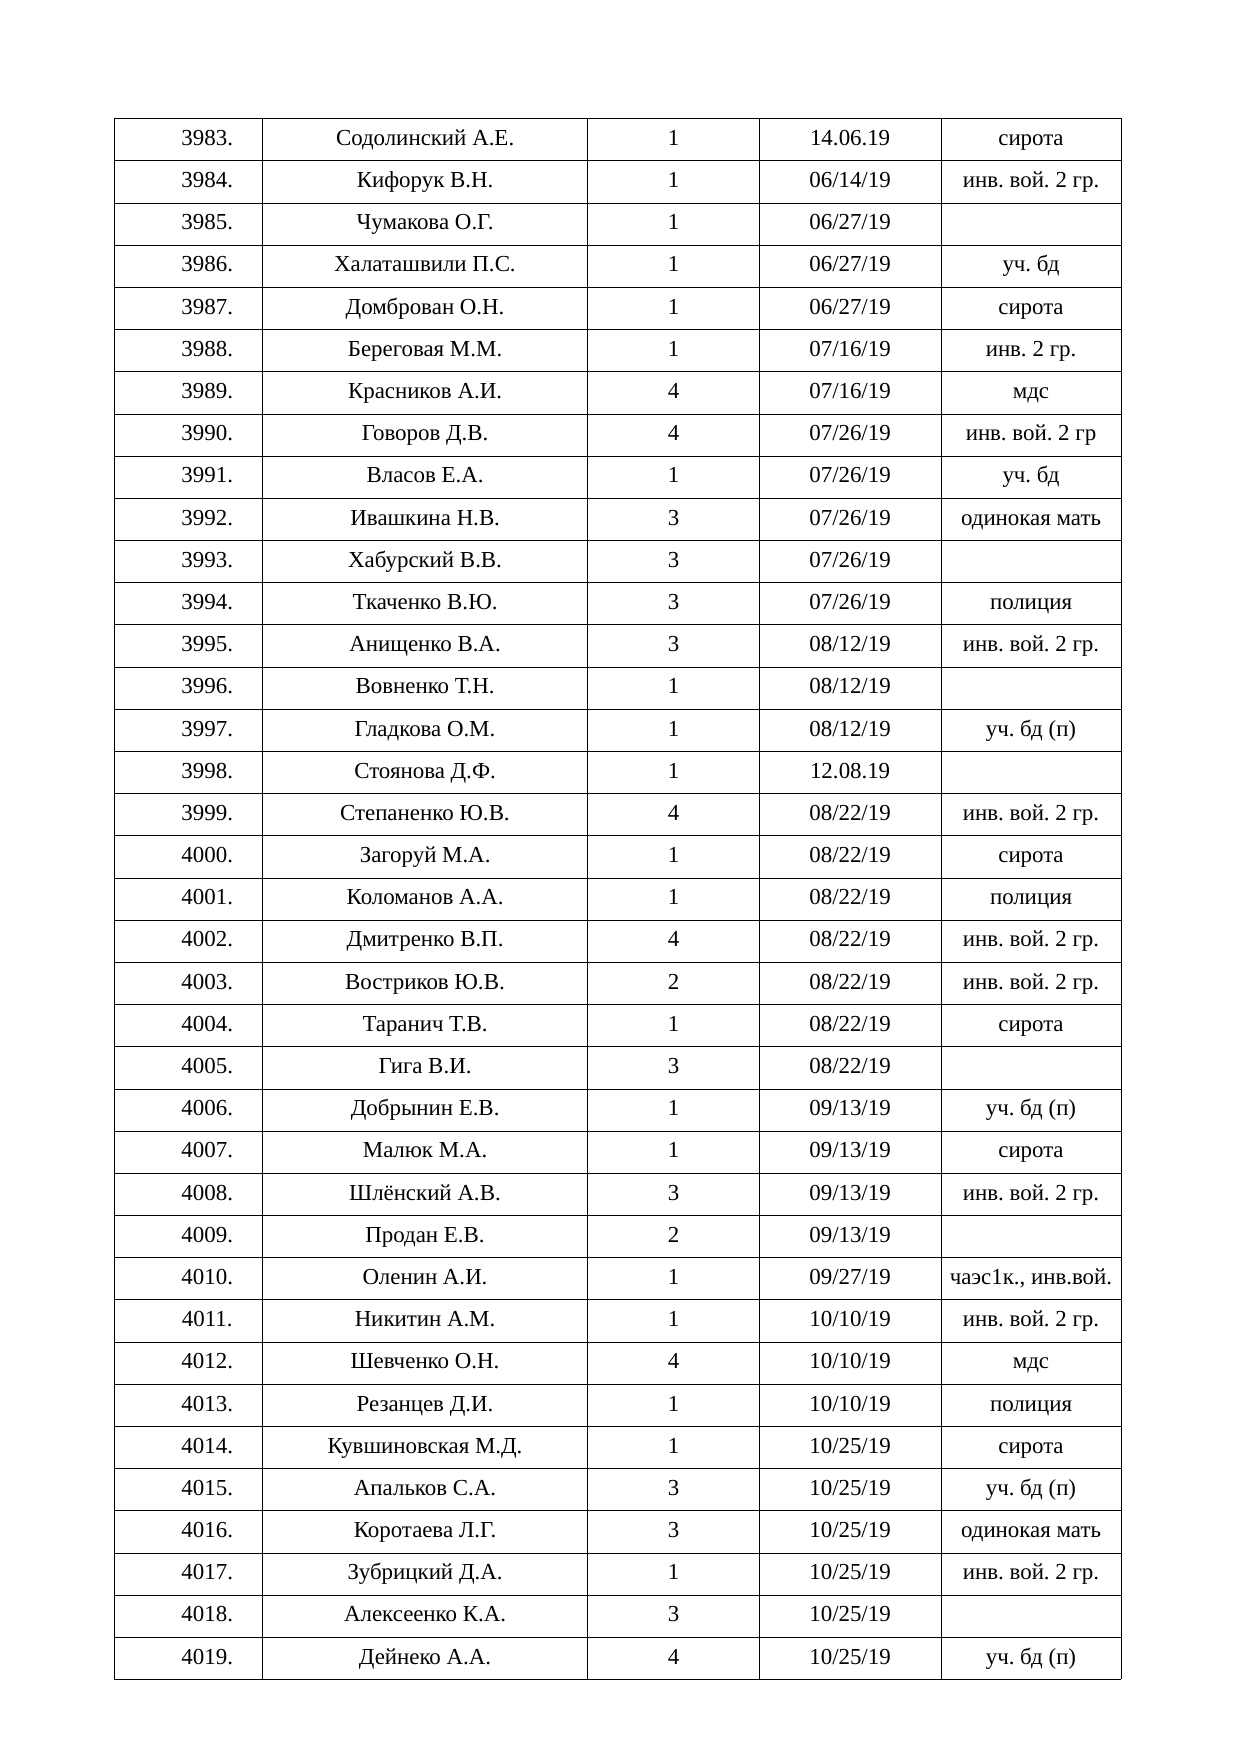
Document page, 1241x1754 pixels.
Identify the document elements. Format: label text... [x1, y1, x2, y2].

table_cell 22.08.19 [760, 963, 941, 1004]
table_cell [115, 963, 262, 1004]
table_cell [115, 921, 262, 962]
table_cell 1 [588, 330, 759, 371]
table_cell Резанцев Д.И. [263, 1385, 587, 1426]
table_cell инв. вой. 2 гр. [942, 794, 1121, 835]
table_cell [115, 879, 262, 920]
table_cell [115, 710, 262, 751]
table_cell 26.07.19 [760, 541, 941, 582]
table_cell [942, 204, 1121, 245]
table_cell уч. бд [942, 246, 1121, 287]
table_cell [115, 1258, 262, 1299]
table_cell инв. вой. 2 гр. [942, 963, 1121, 1004]
table_cell Никитин А.М. [263, 1300, 587, 1342]
table_cell [115, 1174, 262, 1215]
table_cell 1 [588, 1090, 759, 1131]
table_cell инв. вой. 2 гр. [942, 1174, 1121, 1215]
table_cell инв. 2 гр. [942, 330, 1121, 371]
table_cell Ивашкина Н.В. [263, 499, 587, 540]
table_cell 25.10.19 [760, 1596, 941, 1637]
table_cell Кувшиновская М.Д. [263, 1427, 587, 1468]
table_cell 26.07.19 [760, 583, 941, 624]
table_cell Добрынин Е.В. [263, 1090, 587, 1131]
table_cell 1 [588, 119, 759, 160]
table_cell 1 [588, 161, 759, 202]
table_cell 16.07.19 [760, 372, 941, 413]
table_cell Красников А.И. [263, 372, 587, 413]
table_cell уч. бд (п) [942, 710, 1121, 751]
table_cell 12.08.19 [760, 710, 941, 751]
table_cell инв. вой. 2 гр [942, 415, 1121, 456]
table_cell [115, 372, 262, 413]
table_cell 3 [588, 625, 759, 667]
table_cell 1 [588, 204, 759, 245]
table_cell Дмитренко В.П. [263, 921, 587, 962]
table_cell [115, 1385, 262, 1426]
table_cell Хабурский В.В. [263, 541, 587, 582]
table_cell одинокая мать [942, 1511, 1121, 1552]
table_cell [942, 1596, 1121, 1637]
table_cell 27.06.19 [760, 288, 941, 329]
table_cell 4 [588, 372, 759, 413]
table_cell Таранич Т.В. [263, 1005, 587, 1046]
table_cell Власов Е.А. [263, 457, 587, 498]
table_cell 27.06.19 [760, 204, 941, 245]
table_cell [942, 541, 1121, 582]
table_cell [115, 1343, 262, 1384]
table_cell [115, 1090, 262, 1131]
table_cell инв. вой. 2 гр. [942, 625, 1121, 667]
table_cell инв. вой. 2 гр. [942, 161, 1121, 202]
table_cell Содолинский А.Е. [263, 119, 587, 160]
table_cell 1 [588, 879, 759, 920]
table_cell Зубрицкий Д.А. [263, 1554, 587, 1595]
table_cell 1 [588, 1427, 759, 1468]
table_cell 22.08.19 [760, 879, 941, 920]
table_cell 4 [588, 794, 759, 835]
table_cell 1 [588, 1554, 759, 1595]
table_cell Вовненко Т.Н. [263, 668, 587, 709]
table_cell 22.08.19 [760, 921, 941, 962]
table_cell 1 [588, 457, 759, 498]
table_cell [115, 1005, 262, 1046]
table_cell 22.08.19 [760, 794, 941, 835]
table_cell чаэс1к., инв.вой. [942, 1258, 1121, 1299]
table_cell инв. вой. 2 гр. [942, 1554, 1121, 1595]
table_cell 4 [588, 921, 759, 962]
table_cell инв. вой. 2 гр. [942, 921, 1121, 962]
table_cell 1 [588, 836, 759, 877]
table_cell [115, 288, 262, 329]
table_cell [115, 330, 262, 371]
table_cell [115, 668, 262, 709]
table_cell Домброван О.Н. [263, 288, 587, 329]
table_cell 2 [588, 1216, 759, 1257]
table_cell уч. бд (п) [942, 1090, 1121, 1131]
table_cell 1 [588, 246, 759, 287]
table_cell сирота [942, 836, 1121, 877]
table_cell Коротаева Л.Г. [263, 1511, 587, 1552]
table_cell 1 [588, 1385, 759, 1426]
table_cell 27.09.19 [760, 1258, 941, 1299]
table_cell [115, 415, 262, 456]
table_cell [115, 752, 262, 793]
table_cell [115, 457, 262, 498]
table_cell [115, 1216, 262, 1257]
table_cell [115, 1132, 262, 1173]
table_cell Береговая М.М. [263, 330, 587, 371]
table_cell [115, 583, 262, 624]
table_cell 13.09.19 [760, 1174, 941, 1215]
table_cell 1 [588, 710, 759, 751]
table_cell 1 [588, 1132, 759, 1173]
table_cell Алексеенко К.А. [263, 1596, 587, 1637]
table_cell [115, 1469, 262, 1510]
table_cell 13.09.19 [760, 1216, 941, 1257]
table_cell [115, 1596, 262, 1637]
table_cell 12.08.19 [760, 752, 941, 793]
table_cell Ткаченко В.Ю. [263, 583, 587, 624]
table_cell Говоров Д.В. [263, 415, 587, 456]
table_cell 22.08.19 [760, 1005, 941, 1046]
table_cell [942, 1047, 1121, 1088]
table_cell Дейнеко А.А. [263, 1638, 587, 1679]
table_cell 25.10.19 [760, 1511, 941, 1552]
table_cell полиция [942, 1385, 1121, 1426]
table_cell [115, 1511, 262, 1552]
table_cell Халаташвили П.С. [263, 246, 587, 287]
table_cell Степаненко Ю.В. [263, 794, 587, 835]
table_cell 3 [588, 541, 759, 582]
table_cell 26.07.19 [760, 499, 941, 540]
table_cell 22.08.19 [760, 836, 941, 877]
table_cell 10.10.19 [760, 1300, 941, 1342]
table_cell [115, 161, 262, 202]
table_cell 16.07.19 [760, 330, 941, 371]
table_cell 26.07.19 [760, 457, 941, 498]
table_cell 2 [588, 963, 759, 1004]
table_cell 13.09.19 [760, 1090, 941, 1131]
table_cell сирота [942, 288, 1121, 329]
table_cell [115, 1638, 262, 1679]
table_cell 14.06.19 [760, 161, 941, 202]
table_cell [115, 1300, 262, 1342]
table_cell 22.08.19 [760, 1047, 941, 1088]
table_cell 14.06.19 [760, 119, 941, 160]
table_cell 3 [588, 1596, 759, 1637]
table_cell 3 [588, 1174, 759, 1215]
table_cell 1 [588, 288, 759, 329]
table_cell [115, 204, 262, 245]
table_cell Малюк М.А. [263, 1132, 587, 1173]
table_cell 4 [588, 1638, 759, 1679]
table_cell полиция [942, 879, 1121, 920]
table_cell Апальков С.А. [263, 1469, 587, 1510]
table_cell [942, 668, 1121, 709]
table_cell 1 [588, 1005, 759, 1046]
table_cell 26.07.19 [760, 415, 941, 456]
table_cell 12.08.19 [760, 625, 941, 667]
table_cell Стоянова Д.Ф. [263, 752, 587, 793]
table_cell [115, 836, 262, 877]
table_cell [115, 499, 262, 540]
table_cell 4 [588, 415, 759, 456]
table_cell Загоруй М.А. [263, 836, 587, 877]
table_cell 12.08.19 [760, 668, 941, 709]
table_cell [115, 794, 262, 835]
table_cell Продан Е.В. [263, 1216, 587, 1257]
table_cell Кифорук В.Н. [263, 161, 587, 202]
table_cell уч. бд (п) [942, 1469, 1121, 1510]
table_cell 27.06.19 [760, 246, 941, 287]
table_cell [115, 1427, 262, 1468]
table_cell Гига В.И. [263, 1047, 587, 1088]
table_cell одинокая мать [942, 499, 1121, 540]
table_cell 3 [588, 1511, 759, 1552]
table_cell мдс [942, 1343, 1121, 1384]
table_cell 10.10.19 [760, 1385, 941, 1426]
table_cell Оленин А.И. [263, 1258, 587, 1299]
table_cell инв. вой. 2 гр. [942, 1300, 1121, 1342]
table_cell 13.09.19 [760, 1132, 941, 1173]
table_cell [115, 625, 262, 667]
table_cell 3 [588, 1469, 759, 1510]
table_cell Шевченко О.Н. [263, 1343, 587, 1384]
table_cell 25.10.19 [760, 1427, 941, 1468]
table_cell 3 [588, 583, 759, 624]
table_cell сирота [942, 119, 1121, 160]
table_cell уч. бд (п) [942, 1638, 1121, 1679]
table_cell Шлёнский А.В. [263, 1174, 587, 1215]
table_cell 1 [588, 668, 759, 709]
table_cell [115, 246, 262, 287]
table_cell сирота [942, 1132, 1121, 1173]
table_cell [115, 541, 262, 582]
table_cell [942, 752, 1121, 793]
table_cell сирота [942, 1427, 1121, 1468]
table_cell [115, 119, 262, 160]
table_cell 10.10.19 [760, 1343, 941, 1384]
table_cell 3 [588, 499, 759, 540]
table_cell [115, 1047, 262, 1088]
table_cell 4 [588, 1343, 759, 1384]
table_cell Гладкова О.М. [263, 710, 587, 751]
table_cell [115, 1554, 262, 1595]
table_cell 25.10.19 [760, 1638, 941, 1679]
table_cell мдс [942, 372, 1121, 413]
table_cell 25.10.19 [760, 1554, 941, 1595]
table_cell 1 [588, 1258, 759, 1299]
table_cell Востриков Ю.В. [263, 963, 587, 1004]
table_cell 1 [588, 752, 759, 793]
table_cell сирота [942, 1005, 1121, 1046]
table_cell 25.10.19 [760, 1469, 941, 1510]
table_cell уч. бд [942, 457, 1121, 498]
table_cell Чумакова О.Г. [263, 204, 587, 245]
table_cell [942, 1216, 1121, 1257]
table_cell 1 [588, 1300, 759, 1342]
table_cell полиция [942, 583, 1121, 624]
table_cell Анищенко В.А. [263, 625, 587, 667]
table_cell 3 [588, 1047, 759, 1088]
table_cell Коломанов А.А. [263, 879, 587, 920]
